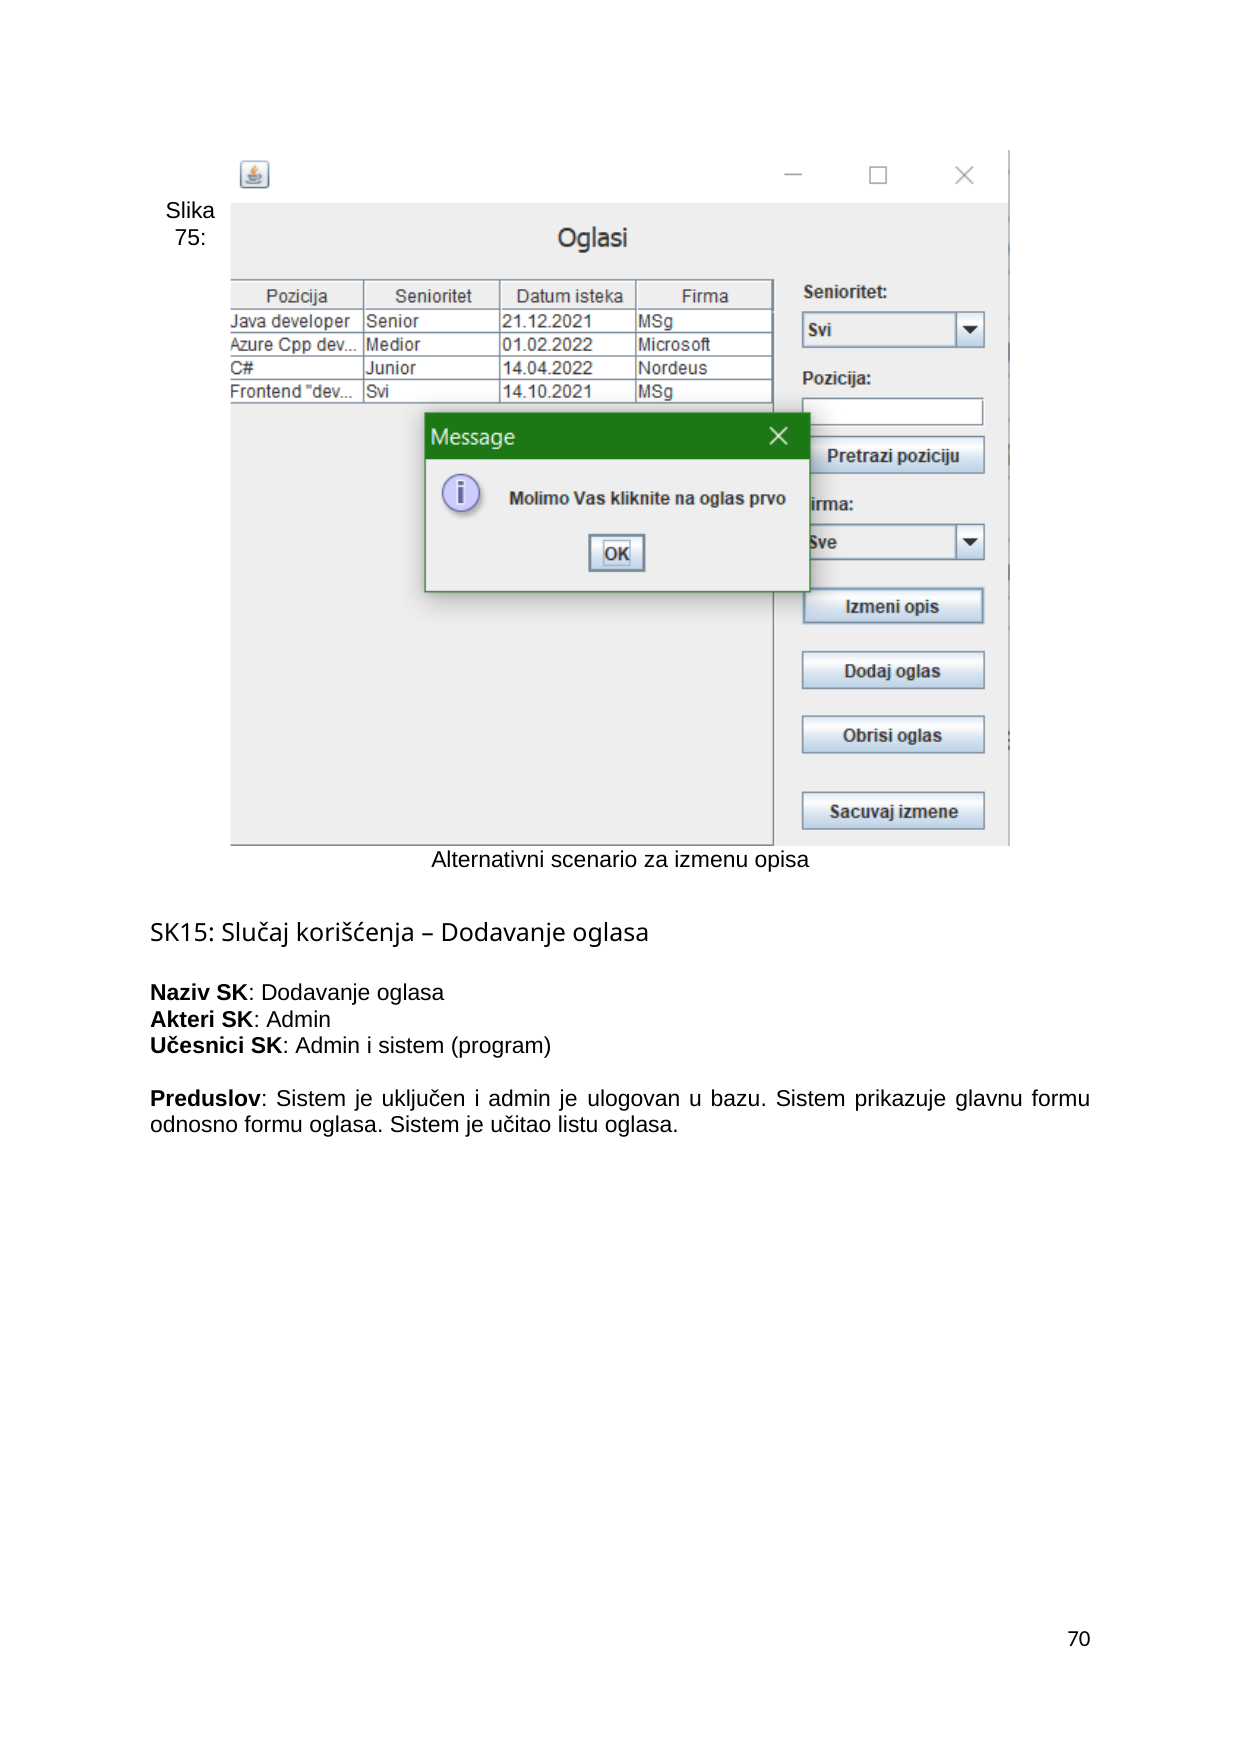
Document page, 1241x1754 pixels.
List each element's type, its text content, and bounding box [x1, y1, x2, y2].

picture [230, 150, 1010, 846]
text Akteri SK: Admin [150, 1006, 1090, 1032]
text Učesnici SK: Admin i sistem (program) [150, 1032, 1090, 1058]
text Slika 75: Alternativni scenario za izmenu opisa [150, 846, 1090, 872]
text Naziv SK: Dodavanje oglasa [150, 979, 1090, 1006]
subtitle SK15: Slučaj korišćenja – Dodavanje oglasa [150, 914, 1090, 949]
text Preduslov: Sistem je uključen i admin je ulogovan u bazu. Sistem prikazuje glavnu formu odnosno formu oglasa. Sistem je učitao listu oglasa. [150, 1084, 1090, 1137]
